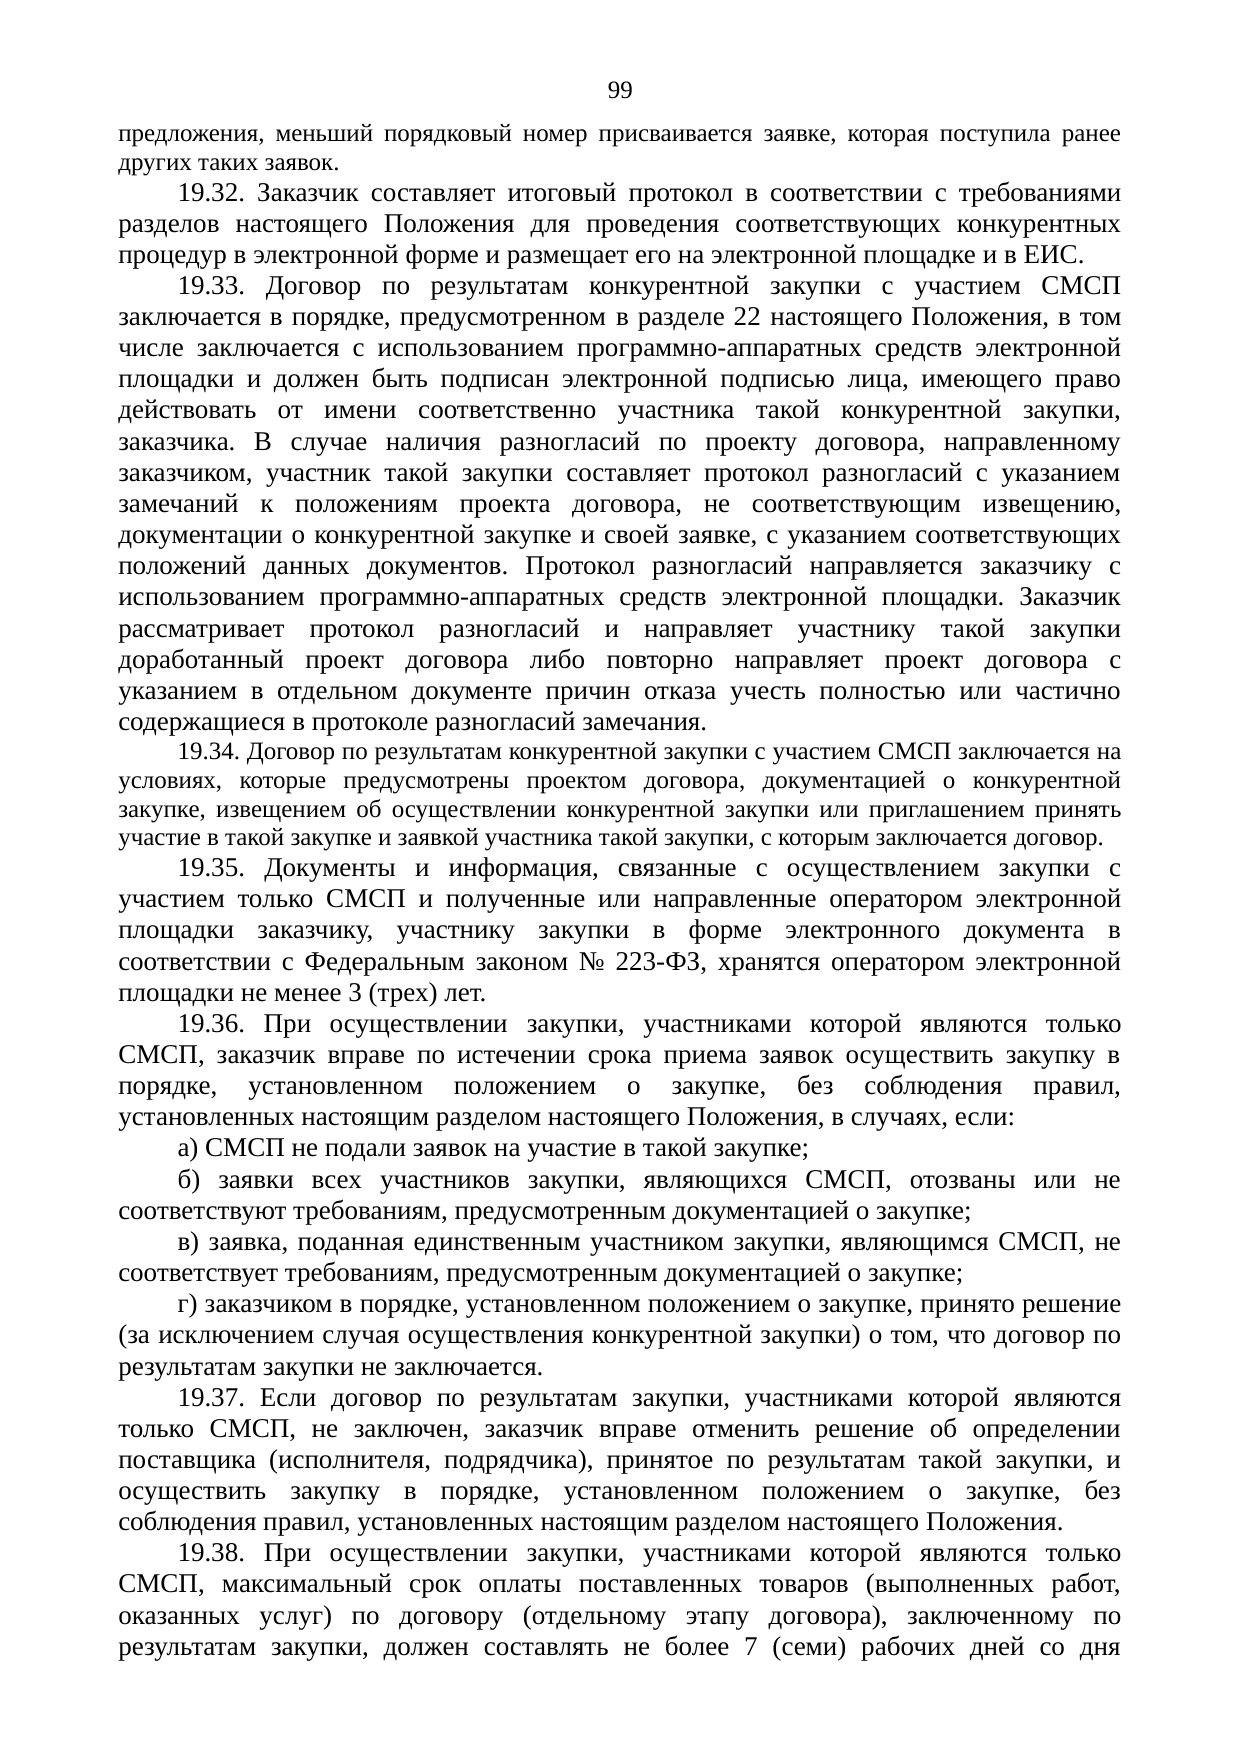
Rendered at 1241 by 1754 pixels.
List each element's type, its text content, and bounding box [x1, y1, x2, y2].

text 19.35. Документы и информация, связанные с осуществлением закупки с участием только СМСП и полученные или направленные оператором электронной площадки заказчику, участнику закупки в форме электронного документа в соответствии с Федеральным законом № 223-ФЗ, хранятся оператором электронной площадки не менее 3 (трех) лет. [118, 851, 1122, 1007]
text 19.34. Договор по результатам конкурентной закупки с участием СМСП заключается на условиях, которые предусмотрены проектом договора, документацией о конкурентной закупке, извещением об осуществлении конкурентной закупки или приглашением принять участие в такой закупке и заявкой участника такой закупки, с которым заключается договор. [118, 736, 1122, 851]
text 19.32. Заказчик составляет итоговый протокол в соответствии с требованиями разделов настоящего Положения для проведения соответствующих конкурентных процедур в электронной форме и размещает его на электронной площадке и в ЕИС. [118, 176, 1122, 269]
text а) СМСП не подали заявок на участие в такой закупке; [118, 1132, 1122, 1163]
text б) заявки всех участников закупки, являющихся СМСП, отозваны или не соответствуют требованиям, предусмотренным документацией о закупке; [118, 1163, 1122, 1225]
text в) заявка, поданная единственным участником закупки, являющимся СМСП, не соответствует требованиям, предусмотренным документацией о закупке; [118, 1225, 1122, 1287]
text г) заказчиком в порядке, установленном положением о закупке, принято решение (за исключением случая осуществления конкурентной закупки) о том, что договор по результатам закупки не заключается. [118, 1287, 1122, 1381]
text 19.37. Если договор по результатам закупки, участниками которой являются только СМСП, не заключен, заказчик вправе отменить решение об определении поставщика (исполнителя, подрядчика), принятое по результатам такой закупки, и осуществить закупку в порядке, установленном положением о закупке, без соблюдения правил, установленных настоящим разделом настоящего Положения. [118, 1381, 1122, 1536]
text 19.36. При осуществлении закупки, участниками которой являются только СМСП, заказчик вправе по истечении срока приема заявок осуществить закупку в порядке, установленном положением о закупке, без соблюдения правил, установленных настоящим разделом настоящего Положения, в случаях, если: [118, 1007, 1122, 1132]
text 19.38. При осуществлении закупки, участниками которой являются только СМСП, максимальный срок оплаты поставленных товаров (выполненных работ, оказанных услуг) по договору (отдельному этапу договора), заключенному по результатам закупки, должен составлять не более 7 (семи) рабочих дней со дня [118, 1536, 1122, 1661]
text 19.33. Договор по результатам конкурентной закупки с участием СМСП заключается в порядке, предусмотренном в разделе 22 настоящего Положения, в том числе заключается с использованием программно-аппаратных средств электронной площадки и должен быть подписан электронной подписью лица, имеющего право действовать от имени соответственно участника такой конкурентной закупки, заказчика. В случае наличия разногласий по проекту договора, направленному заказчиком, участник такой закупки составляет протокол разногласий с указанием замечаний к положениям проекта договора, не соответствующим извещению, документации о конкурентной закупке и своей заявке, с указанием соответствующих положений данных документов. Протокол разногласий направляется заказчику с использованием программно-аппаратных средств электронной площадки. Заказчик рассматривает протокол разногласий и направляет участнику такой закупки доработанный проект договора либо повторно направляет проект договора с указанием в отдельном документе причин отказа учесть полностью или частично содержащиеся в протоколе разногласий замечания. [118, 269, 1122, 736]
text предложения, меньший порядковый номер присваивается заявке, которая поступила ранее других таких заявок. [118, 118, 1122, 176]
